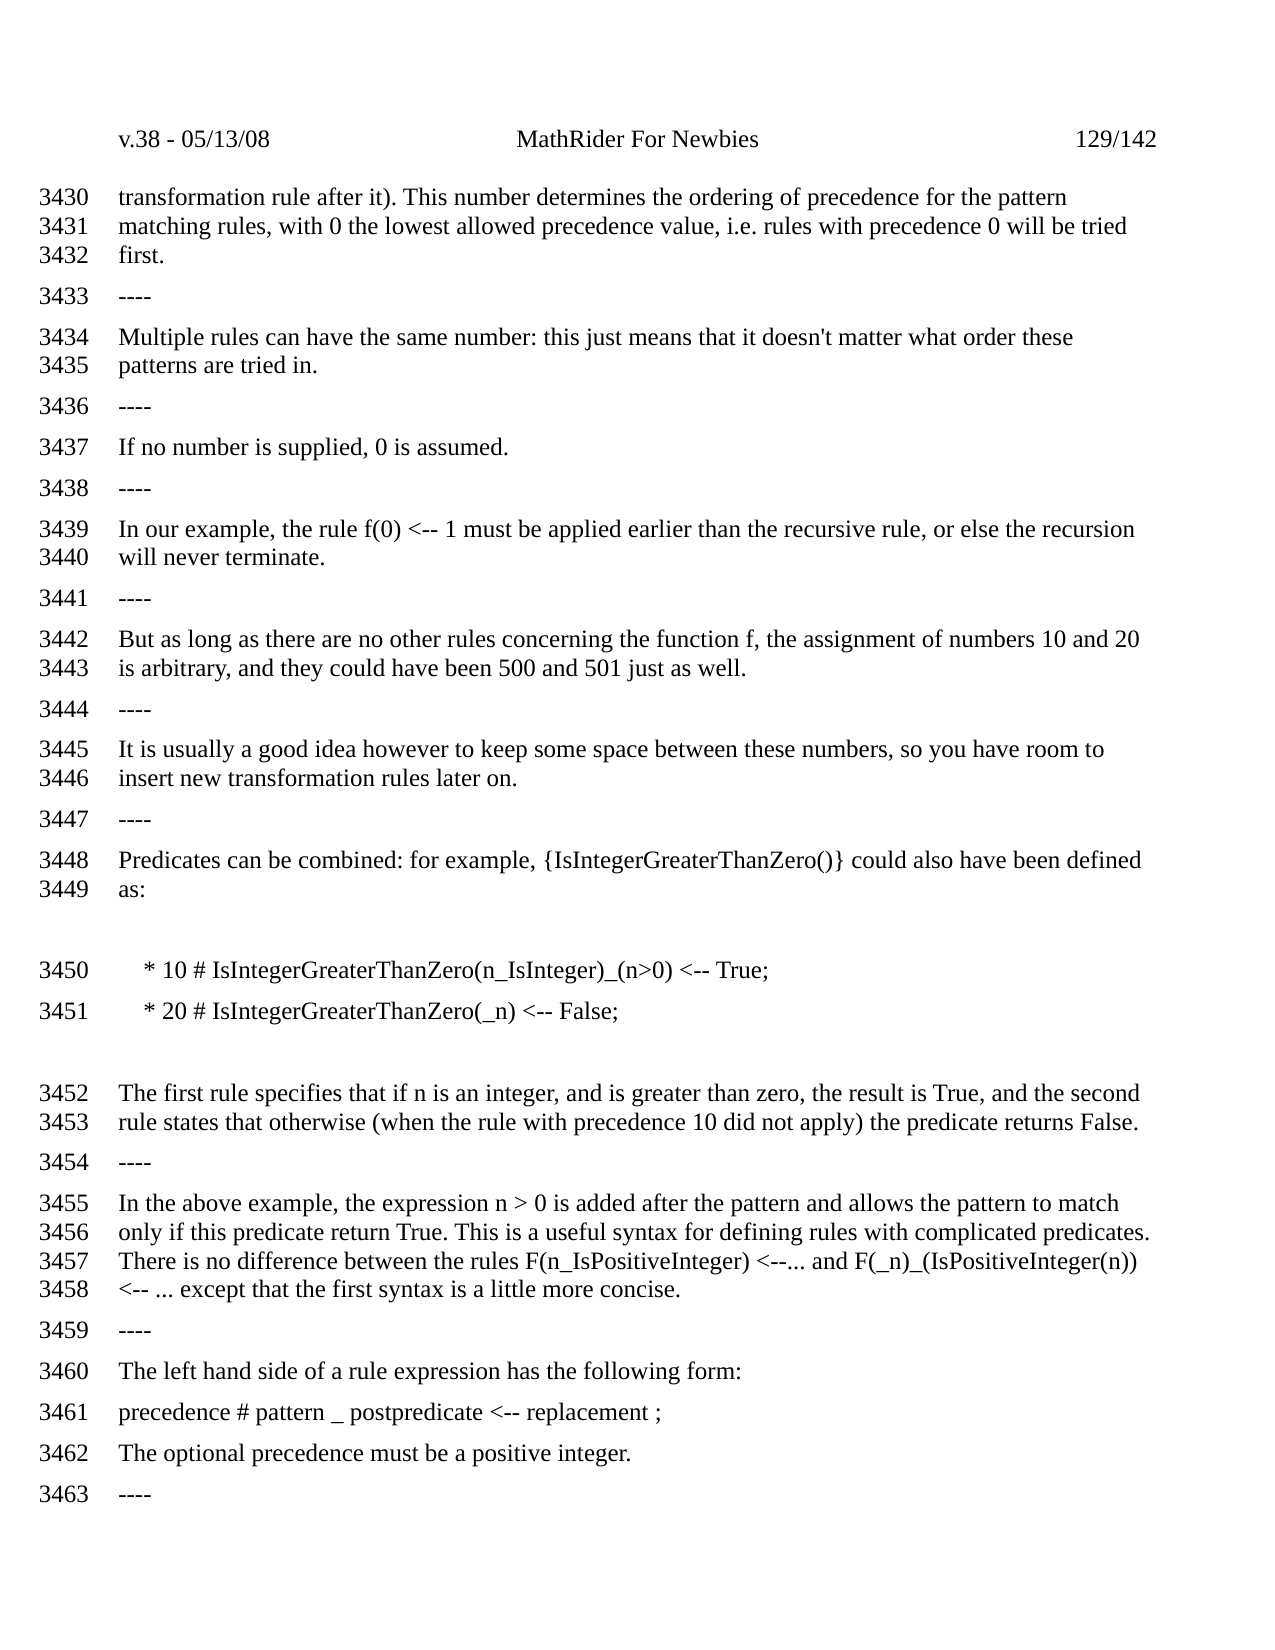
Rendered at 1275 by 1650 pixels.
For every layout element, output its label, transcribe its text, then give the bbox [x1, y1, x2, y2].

text precedence # pattern _ postpredicate <-- replacement ; [118, 1397, 1157, 1426]
text ---- [118, 391, 1157, 420]
text ---- [118, 1479, 1157, 1507]
text ---- [118, 1147, 1157, 1176]
text But as long as there are no other rules concerning the function f, the assignment of numbers 10 and 20 is arbitrary, and they could have been 500 and 501 just as well. [118, 624, 1157, 682]
text In the above example, the expression n > 0 is added after the pattern and allows the pattern to match only if this predicate return True. This is a useful syntax for defining rules with complicated predicates. There is no difference between the rules F(n_IsPositiveInteger) <--... and F(_n)_(IsPositiveInteger(n)) <-- ... except that the first syntax is a little more concise. [118, 1188, 1157, 1303]
text * 20 # IsIntegerGreaterThanZero(_n) <-- False; [118, 996, 1157, 1025]
text If no number is supplied, 0 is assumed. [118, 432, 1157, 461]
text In our example, the rule f(0) <-- 1 must be applied earlier than the recursive rule, or else the recursion will never terminate. [118, 514, 1157, 571]
text The optional precedence must be a positive integer. [118, 1438, 1157, 1467]
text ---- [118, 1315, 1157, 1344]
text ---- [118, 473, 1157, 502]
text ---- [118, 583, 1157, 612]
text It is usually a good idea however to keep some space between these numbers, so you have room to insert new transformation rules later on. [118, 734, 1157, 792]
text ---- [118, 804, 1157, 833]
text transformation rule after it). This number determines the ordering of precedence for the pattern matching rules, with 0 the lowest allowed precedence value, i.e. rules with precedence 0 will be tried first. [118, 182, 1157, 269]
text The left hand side of a rule expression has the following form: [118, 1356, 1157, 1385]
text ---- [118, 281, 1157, 309]
text Multiple rules can have the same number: this just means that it doesn't matter what order these patterns are tried in. [118, 322, 1157, 379]
text Predicates can be combined: for example, {IsIntegerGreaterThanZero()} could also have been defined as: [118, 845, 1157, 902]
text ---- [118, 694, 1157, 722]
text * 10 # IsIntegerGreaterThanZero(n_IsInteger)_(n>0) <-- True; [118, 955, 1157, 984]
text The first rule specifies that if n is an integer, and is greater than zero, the result is True, and the second rule states that otherwise (when the rule with precedence 10 did not apply) the predicate returns False. [118, 1078, 1157, 1135]
